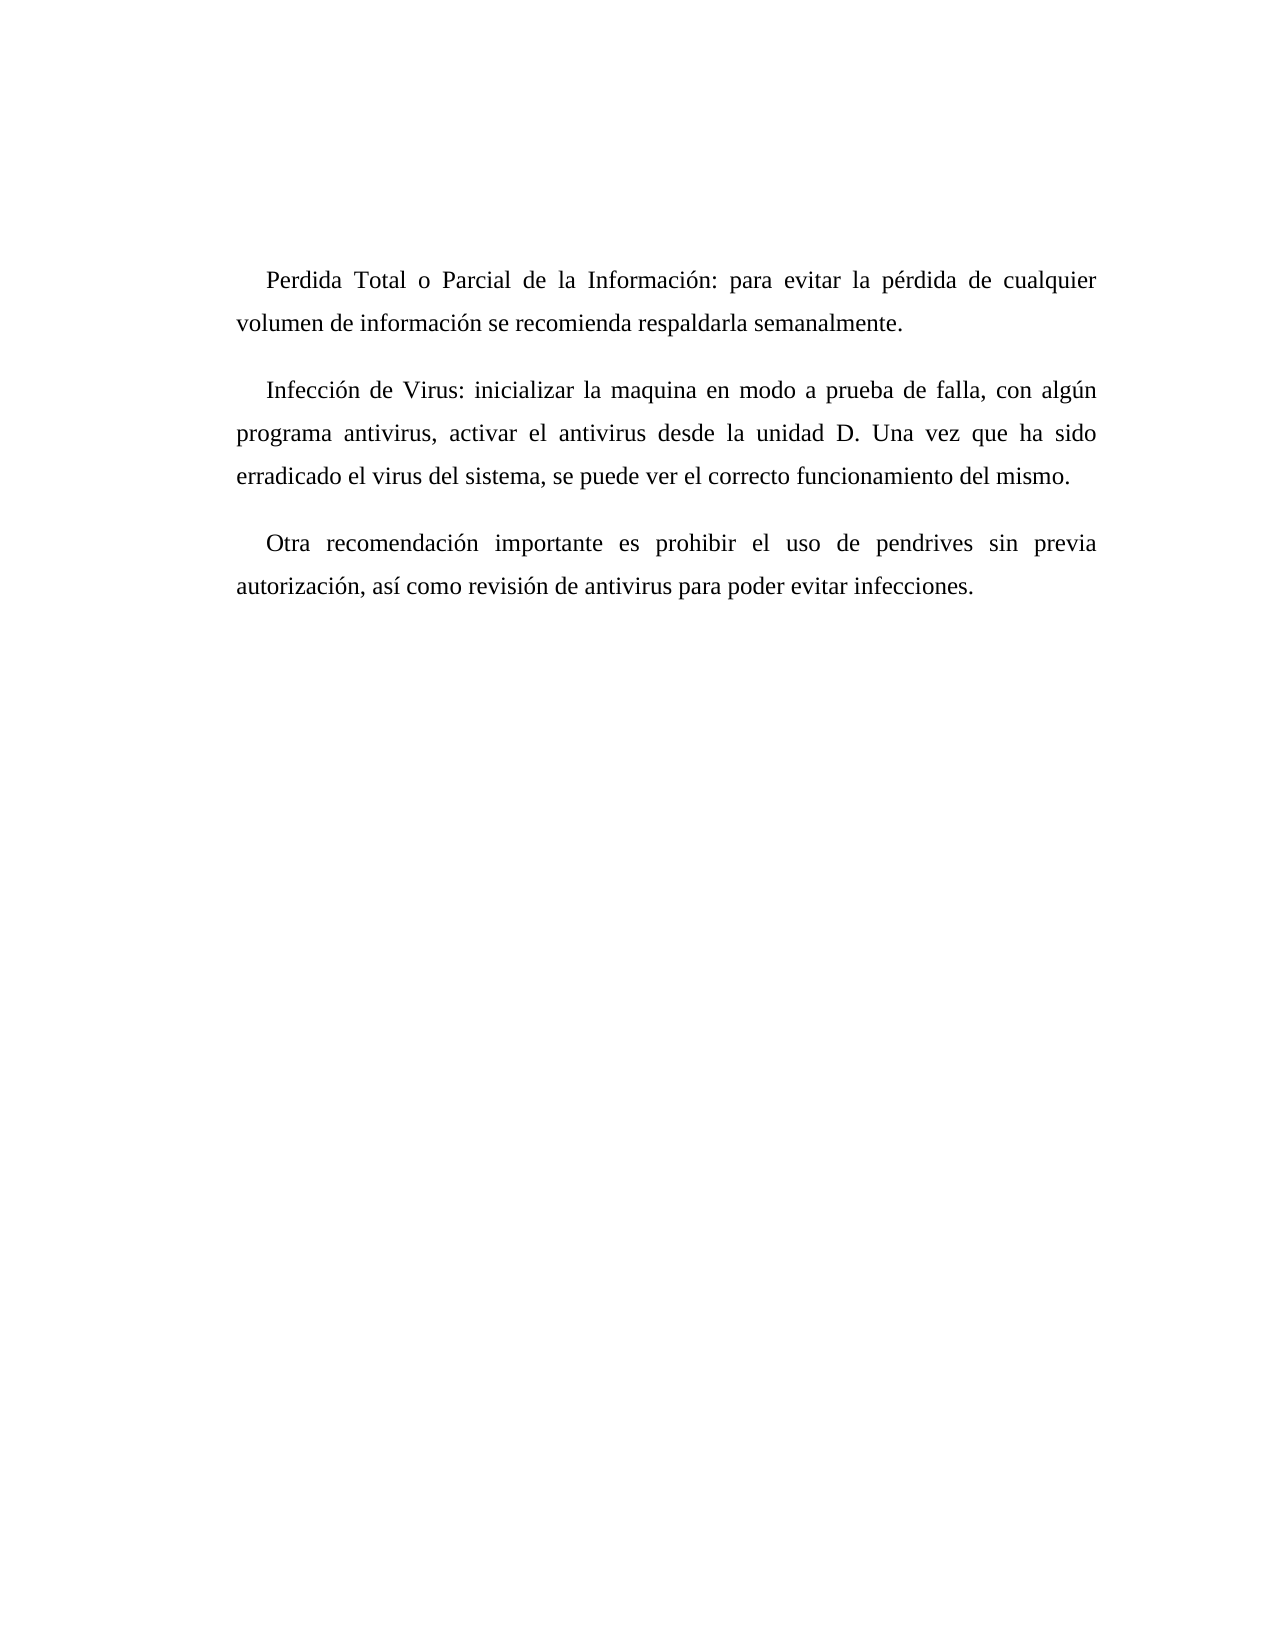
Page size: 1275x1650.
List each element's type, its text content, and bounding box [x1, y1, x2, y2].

text Infección de Virus: inicializar la maquina en modo a prueba de falla, con algún programa antivirus, activar el antivirus desde la unidad D. Una vez que ha sido erradicado el virus del sistema, se puede ver el correcto funcionamiento del mismo. [236, 375, 1098, 490]
text Otra recomendación importante es prohibir el uso de pendrives sin previa autorización, así como revisión de antivirus para poder evitar infecciones. [236, 528, 1098, 600]
text Perdida Total o Parcial de la Información: para evitar la pérdida de cualquier volumen de información se recomienda respaldarla semanalmente. [236, 265, 1098, 337]
